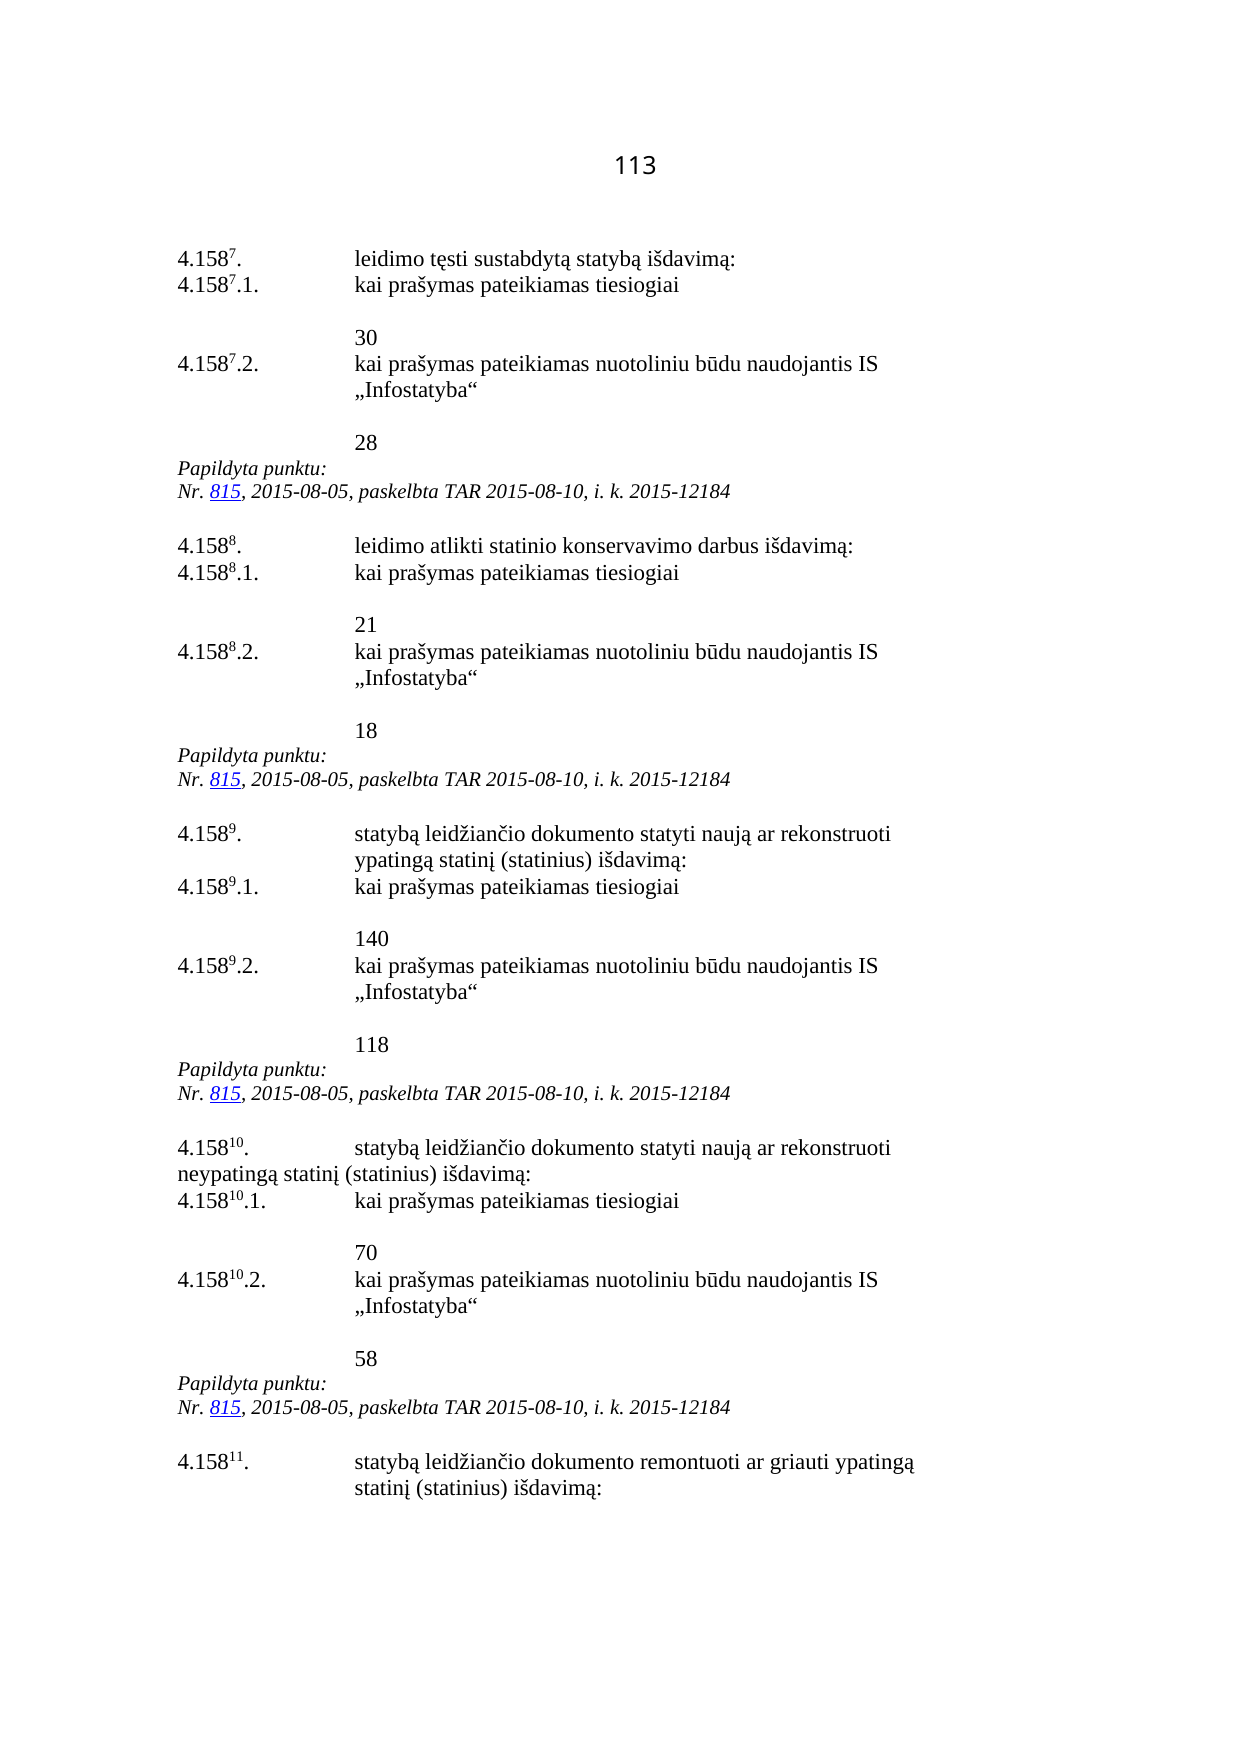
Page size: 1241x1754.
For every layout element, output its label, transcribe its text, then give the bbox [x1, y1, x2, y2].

text Nr. 815, 2015-08-05, paskelbta TAR 2015-08-10, i. k. 2015-12184 [177, 1395, 1093, 1419]
text Nr. 815, 2015-08-05, paskelbta TAR 2015-08-10, i. k. 2015-12184 [177, 1081, 1093, 1105]
text „Infostatyba“ 28 [354, 376, 945, 455]
text 4.15811. statybą leidžiančio dokumento remontuoti ar griauti ypatingą [177, 1448, 945, 1474]
text 4.1588.1. kai prašymas pateikiamas tiesiogiai 21 [177, 559, 945, 638]
text 4.1589.2. kai prašymas pateikiamas nuotoliniu būdu naudojantis IS [177, 952, 945, 978]
text 4.1589.1. kai prašymas pateikiamas tiesiogiai 140 [177, 873, 945, 952]
text Papildyta punktu: [177, 455, 1093, 479]
text statinį (statinius) išdavimą: [354, 1474, 945, 1501]
text Nr. 815, 2015-08-05, paskelbta TAR 2015-08-10, i. k. 2015-12184 [177, 479, 1093, 503]
text 4.1587.1. kai prašymas pateikiamas tiesiogiai 30 [177, 271, 945, 350]
text 4.15810. statybą leidžiančio dokumento statyti naują ar rekonstruoti [177, 1134, 945, 1160]
text Papildyta punktu: [177, 1371, 1093, 1395]
text 4.15810.2. kai prašymas pateikiamas nuotoliniu būdu naudojantis IS [177, 1266, 945, 1292]
text Papildyta punktu: [177, 1057, 1093, 1081]
text 4.1587. leidimo tęsti sustabdytą statybą išdavimą: [177, 244, 945, 271]
text neypatingą statinį (statinius) išdavimą: [177, 1160, 945, 1187]
text 4.1587.2. kai prašymas pateikiamas nuotoliniu būdu naudojantis IS [177, 350, 945, 376]
text 4.15810.1. kai prašymas pateikiamas tiesiogiai 70 [177, 1187, 945, 1266]
text „Infostatyba“ 118 [354, 978, 945, 1057]
text 4.1588. leidimo atlikti statinio konservavimo darbus išdavimą: [177, 532, 945, 559]
text „Infostatyba“ 58 [354, 1292, 945, 1371]
text ypatingą statinį (statinius) išdavimą: [354, 846, 945, 873]
text 4.1588.2. kai prašymas pateikiamas nuotoliniu būdu naudojantis IS [177, 638, 945, 664]
text „Infostatyba“ 18 [354, 664, 945, 743]
text Papildyta punktu: [177, 743, 1093, 767]
text Nr. 815, 2015-08-05, paskelbta TAR 2015-08-10, i. k. 2015-12184 [177, 767, 1093, 791]
text 4.1589. statybą leidžiančio dokumento statyti naują ar rekonstruoti [177, 820, 945, 846]
